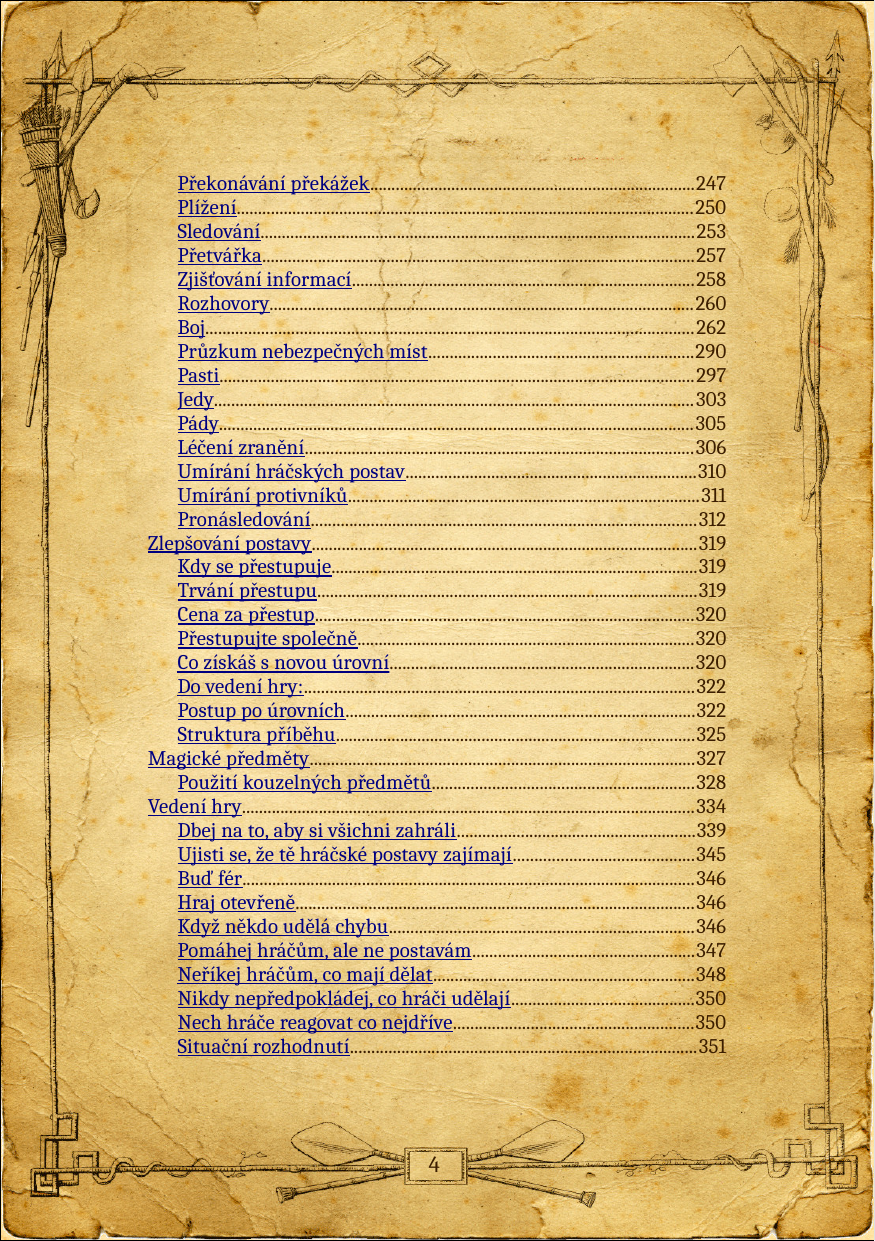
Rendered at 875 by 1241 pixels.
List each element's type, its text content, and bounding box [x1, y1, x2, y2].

text Průzkum nebezpečných míst 290 [177, 339, 726, 363]
text Umírání protivníků 311 [177, 483, 726, 507]
text Přetvářka 257 [177, 244, 726, 268]
text Přestupujte společně 320 [177, 627, 726, 651]
text Postup po úrovních 322 [177, 699, 726, 723]
text Pomáhej hráčům, ale ne postavám 347 [177, 938, 726, 962]
text Situační rozhodnutí 351 [177, 1034, 726, 1058]
text Použití kouzelných předmětů 328 [177, 771, 726, 795]
text Magické předměty 327 [148, 747, 726, 771]
text Kdy se přestupuje 319 [177, 555, 726, 579]
text Rozhovory 260 [177, 292, 726, 316]
text Do vedení hry: 322 [177, 675, 726, 699]
text Jedy 303 [177, 387, 726, 411]
text Sledování 253 [177, 220, 726, 244]
text Plížení 250 [177, 196, 726, 220]
picture [1, 1, 874, 1240]
text Co získáš s⁠ novou úrovní 320 [177, 651, 726, 675]
text Boj 262 [177, 316, 726, 339]
text Nikdy nepředpokládej, co hráči udělají 350 [177, 986, 726, 1010]
text Když někdo udělá chybu 346 [177, 914, 726, 938]
text Zjišťování informací 258 [177, 268, 726, 292]
text Hraj otevřeně 346 [177, 891, 726, 914]
text Cena za přestup 320 [177, 603, 726, 627]
text Struktura příběhu 325 [177, 723, 726, 747]
text Dbej na to, aby si všichni zahráli 339 [177, 819, 726, 843]
text Překonávání překážek 247 [177, 172, 726, 196]
text Pády 305 [177, 411, 726, 435]
text Umírání hráčských postav 310 [177, 459, 726, 483]
text Neříkej hráčům, co mají dělat 348 [177, 962, 726, 986]
text Trvání přestupu 319 [177, 579, 726, 603]
text Zlepšování postavy 319 [148, 531, 726, 555]
text Vedení hry 334 [148, 795, 726, 819]
text Pasti 297 [177, 363, 726, 387]
text Pronásledování 312 [177, 507, 726, 531]
text Ujisti se, že tě hráčské postavy zajímají 345 [177, 843, 726, 867]
text Léčení zranění 306 [177, 435, 726, 459]
text Buď fér 346 [177, 867, 726, 891]
text Nech hráče reagovat co nejdříve 350 [177, 1010, 726, 1034]
